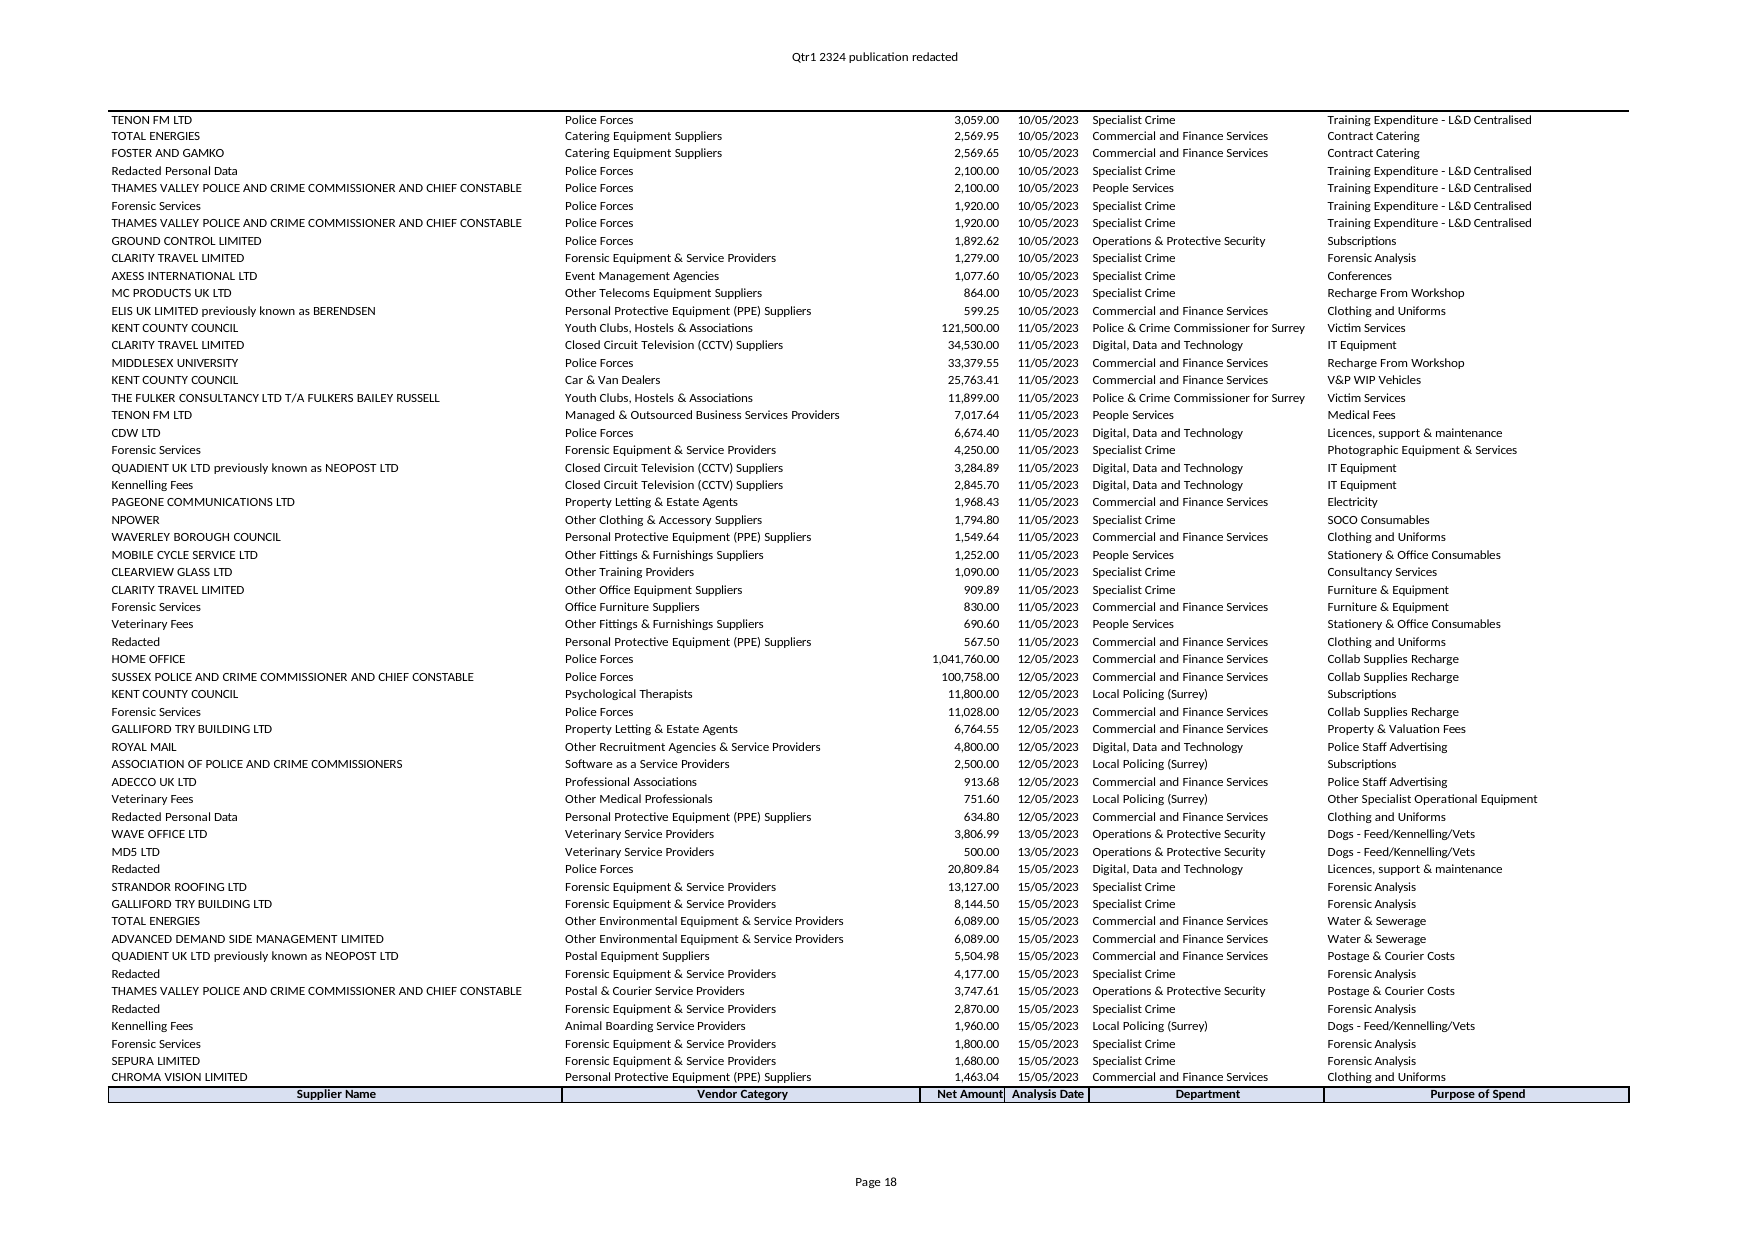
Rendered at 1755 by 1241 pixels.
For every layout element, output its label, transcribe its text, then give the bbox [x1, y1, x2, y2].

table_cell ASSOCIATION OF POLICE AND CRIME COMMISSIONERS [108, 756, 562, 774]
table_cell Operations & Protective Security [1089, 984, 1324, 1001]
table_cell 15/05/2023 [1004, 1001, 1089, 1018]
table_cell Forensic Equipment & Service Providers [562, 1036, 920, 1053]
table_cell Police Forces [562, 669, 920, 687]
table_cell Training Expenditure - L&D Centralised [1324, 181, 1629, 198]
table_cell 11/05/2023 [1004, 372, 1089, 390]
table_cell 12/05/2023 [1004, 687, 1089, 704]
table_header Analysis Date [1005, 1088, 1088, 1102]
table_cell 11/05/2023 [1004, 390, 1089, 407]
table_cell 500.00 [920, 844, 1004, 861]
table_cell Postal & Courier Service Providers [562, 984, 920, 1001]
table_cell Police Forces [562, 163, 920, 181]
table_cell Local Policing (Surrey) [1089, 687, 1324, 704]
table_cell SOCO Consumables [1324, 512, 1629, 529]
table_cell Kennelling Fees [108, 477, 562, 494]
table_cell 11,800.00 [920, 687, 1004, 704]
table_cell 13/05/2023 [1004, 826, 1089, 844]
table_cell 11/05/2023 [1004, 355, 1089, 372]
table_cell Stationery & Office Consumables [1324, 617, 1629, 634]
table_cell Police Staff Advertising [1324, 739, 1629, 756]
table_cell STRANDOR ROOFING LTD [108, 879, 562, 896]
table_cell Clothing and Uniforms [1324, 1071, 1629, 1086]
table_cell 11/05/2023 [1004, 407, 1089, 425]
table_cell Police Forces [562, 425, 920, 442]
table_cell 13/05/2023 [1004, 844, 1089, 861]
table_cell Police Forces [562, 355, 920, 372]
table_cell Training Expenditure - L&D Centralised [1324, 198, 1629, 215]
table_cell 12/05/2023 [1004, 652, 1089, 669]
table_cell 12/05/2023 [1004, 739, 1089, 756]
table_cell 3,059.00 [920, 112, 1004, 128]
table_cell 100,758.00 [920, 669, 1004, 687]
table_cell Commercial and Finance Services [1089, 1071, 1324, 1086]
table_cell Closed Circuit Television (CCTV) Suppliers [562, 477, 920, 494]
table_cell Veterinary Fees [108, 617, 562, 634]
table_cell CHROMA VISION LIMITED [108, 1071, 562, 1086]
table_cell Police Forces [562, 861, 920, 879]
table_cell 12/05/2023 [1004, 704, 1089, 721]
table_cell TOTAL ENERGIES [108, 914, 562, 931]
table_cell 15/05/2023 [1004, 949, 1089, 966]
table_cell 15/05/2023 [1004, 984, 1089, 1001]
table_cell 1,041,760.00 [920, 652, 1004, 669]
table_cell 15/05/2023 [1004, 914, 1089, 931]
table_cell Contract Catering [1324, 146, 1629, 163]
table_cell Forensic Equipment & Service Providers [562, 966, 920, 983]
table_cell Police Forces [562, 112, 920, 128]
table_cell Forensic Analysis [1324, 896, 1629, 913]
table_cell ADECCO UK LTD [108, 774, 562, 791]
table_cell 10/05/2023 [1004, 303, 1089, 320]
table_cell Commercial and Finance Services [1089, 949, 1324, 966]
table_cell Clothing and Uniforms [1324, 634, 1629, 652]
table_cell CDW LTD [108, 425, 562, 442]
table_cell Specialist Crime [1089, 215, 1324, 233]
table_cell Police & Crime Commissioner for Surrey [1089, 390, 1324, 407]
table_cell Training Expenditure - L&D Centralised [1324, 215, 1629, 233]
table_cell Commercial and Finance Services [1089, 529, 1324, 547]
table_cell 3,284.89 [920, 460, 1004, 477]
table_cell QUADIENT UK LTD previously known as NEOPOST LTD [108, 460, 562, 477]
table_cell Commercial and Finance Services [1089, 146, 1324, 163]
table_cell 4,250.00 [920, 442, 1004, 460]
table_cell Specialist Crime [1089, 1036, 1324, 1053]
table_cell SUSSEX POLICE AND CRIME COMMISSIONER AND CHIEF CONSTABLE [108, 669, 562, 687]
table_cell ROYAL MAIL [108, 739, 562, 756]
table_cell Commercial and Finance Services [1089, 634, 1324, 652]
table_cell Other Fittings & Furnishings Suppliers [562, 617, 920, 634]
table_cell Catering Equipment Suppliers [562, 146, 920, 163]
table_cell GROUND CONTROL LIMITED [108, 233, 562, 250]
table_cell 33,379.55 [920, 355, 1004, 372]
table_cell Digital, Data and Technology [1089, 338, 1324, 355]
table_cell QUADIENT UK LTD previously known as NEOPOST LTD [108, 949, 562, 966]
table_cell Commercial and Finance Services [1089, 931, 1324, 948]
table_cell Postage & Courier Costs [1324, 984, 1629, 1001]
table_cell 12/05/2023 [1004, 774, 1089, 791]
table_cell Forensic Equipment & Service Providers [562, 1001, 920, 1018]
table_cell 2,569.65 [920, 146, 1004, 163]
table_cell Closed Circuit Television (CCTV) Suppliers [562, 460, 920, 477]
table_cell 6,674.40 [920, 425, 1004, 442]
table_cell 13,127.00 [920, 879, 1004, 896]
table_cell Digital, Data and Technology [1089, 460, 1324, 477]
table_cell TENON FM LTD [108, 112, 562, 128]
table_cell Animal Boarding Service Providers [562, 1018, 920, 1036]
table_cell 11/05/2023 [1004, 442, 1089, 460]
table_cell Veterinary Service Providers [562, 826, 920, 844]
table_cell NPOWER [108, 512, 562, 529]
table_cell Specialist Crime [1089, 879, 1324, 896]
table_cell People Services [1089, 547, 1324, 564]
table_cell Dogs - Feed/Kennelling/Vets [1324, 1018, 1629, 1036]
table_cell 8,144.50 [920, 896, 1004, 913]
table_cell Collab Supplies Recharge [1324, 669, 1629, 687]
table_cell 1,680.00 [920, 1053, 1004, 1071]
table_cell 1,794.80 [920, 512, 1004, 529]
table_cell Car & Van Dealers [562, 372, 920, 390]
table_cell 15/05/2023 [1004, 879, 1089, 896]
table_cell Other Clothing & Accessory Suppliers [562, 512, 920, 529]
table_cell MD5 LTD [108, 844, 562, 861]
table_cell Police Forces [562, 198, 920, 215]
table_cell 15/05/2023 [1004, 966, 1089, 983]
table_cell 11/05/2023 [1004, 564, 1089, 582]
table_cell Commercial and Finance Services [1089, 809, 1324, 826]
table_cell Furniture & Equipment [1324, 582, 1629, 599]
table_cell 11/05/2023 [1004, 599, 1089, 617]
table_header Supplier Name [109, 1088, 561, 1102]
table_cell Specialist Crime [1089, 512, 1324, 529]
table_cell Personal Protective Equipment (PPE) Suppliers [562, 634, 920, 652]
table_cell Commercial and Finance Services [1089, 495, 1324, 512]
table_cell Forensic Analysis [1324, 1001, 1629, 1018]
table_cell Forensic Equipment & Service Providers [562, 250, 920, 268]
table_cell MC PRODUCTS UK LTD [108, 285, 562, 303]
table_cell 15/05/2023 [1004, 1071, 1089, 1086]
table_cell Personal Protective Equipment (PPE) Suppliers [562, 1071, 920, 1086]
table_cell Training Expenditure - L&D Centralised [1324, 112, 1629, 128]
table_cell Contract Catering [1324, 128, 1629, 146]
table_cell Licences, support & maintenance [1324, 861, 1629, 879]
table_cell Specialist Crime [1089, 112, 1324, 128]
table_cell Forensic Services [108, 1036, 562, 1053]
table_cell 11/05/2023 [1004, 547, 1089, 564]
table_cell Furniture & Equipment [1324, 599, 1629, 617]
table_cell 15/05/2023 [1004, 1036, 1089, 1053]
table_cell 1,549.64 [920, 529, 1004, 547]
table_cell ELIS UK LIMITED previously known as BERENDSEN [108, 303, 562, 320]
table_cell Managed & Outsourced Business Services Providers [562, 407, 920, 425]
table_cell Operations & Protective Security [1089, 233, 1324, 250]
table_cell 913.68 [920, 774, 1004, 791]
table_cell Victim Services [1324, 390, 1629, 407]
table_cell Stationery & Office Consumables [1324, 547, 1629, 564]
table_cell 10/05/2023 [1004, 215, 1089, 233]
table_cell Water & Sewerage [1324, 931, 1629, 948]
table_cell WAVERLEY BOROUGH COUNCIL [108, 529, 562, 547]
table_cell Subscriptions [1324, 233, 1629, 250]
table_cell Operations & Protective Security [1089, 826, 1324, 844]
table_cell Digital, Data and Technology [1089, 739, 1324, 756]
table_cell Redacted Personal Data [108, 163, 562, 181]
table_cell Other Medical Professionals [562, 791, 920, 809]
table_cell 10/05/2023 [1004, 163, 1089, 181]
table_cell 10/05/2023 [1004, 233, 1089, 250]
table_cell Forensic Analysis [1324, 1036, 1629, 1053]
table_cell 15/05/2023 [1004, 931, 1089, 948]
table_cell Training Expenditure - L&D Centralised [1324, 163, 1629, 181]
table_cell 11,028.00 [920, 704, 1004, 721]
table_cell 690.60 [920, 617, 1004, 634]
table_cell 5,504.98 [920, 949, 1004, 966]
table_cell 11/05/2023 [1004, 617, 1089, 634]
table_cell 567.50 [920, 634, 1004, 652]
table_cell PAGEONE COMMUNICATIONS LTD [108, 495, 562, 512]
table_cell Police Forces [562, 233, 920, 250]
table_cell Commercial and Finance Services [1089, 372, 1324, 390]
table_cell ADVANCED DEMAND SIDE MANAGEMENT LIMITED [108, 931, 562, 948]
table_cell Event Management Agencies [562, 268, 920, 285]
table_cell Subscriptions [1324, 687, 1629, 704]
table_cell 1,892.62 [920, 233, 1004, 250]
table_cell Other Specialist Operational Equipment [1324, 791, 1629, 809]
table_cell Police Forces [562, 215, 920, 233]
table_cell 10/05/2023 [1004, 128, 1089, 146]
table_cell Specialist Crime [1089, 268, 1324, 285]
table_cell Police & Crime Commissioner for Surrey [1089, 320, 1324, 337]
table_cell 11/05/2023 [1004, 495, 1089, 512]
table_cell 2,870.00 [920, 1001, 1004, 1018]
table_cell Catering Equipment Suppliers [562, 128, 920, 146]
table_cell Specialist Crime [1089, 582, 1324, 599]
table_cell Commercial and Finance Services [1089, 704, 1324, 721]
table_cell Digital, Data and Technology [1089, 477, 1324, 494]
table_cell 1,920.00 [920, 215, 1004, 233]
table_cell Commercial and Finance Services [1089, 914, 1324, 931]
table_cell Commercial and Finance Services [1089, 303, 1324, 320]
table_cell 1,968.43 [920, 495, 1004, 512]
table_cell HOME OFFICE [108, 652, 562, 669]
table_cell THAMES VALLEY POLICE AND CRIME COMMISSIONER AND CHIEF CONSTABLE [108, 181, 562, 198]
table_cell IT Equipment [1324, 460, 1629, 477]
table_cell Psychological Therapists [562, 687, 920, 704]
table_cell 12/05/2023 [1004, 809, 1089, 826]
table_cell Professional Associations [562, 774, 920, 791]
table_cell Other Environmental Equipment & Service Providers [562, 914, 920, 931]
table_cell 1,463.04 [920, 1071, 1004, 1086]
table_cell Commercial and Finance Services [1089, 128, 1324, 146]
table_cell IT Equipment [1324, 477, 1629, 494]
table_cell Victim Services [1324, 320, 1629, 337]
table_cell 12/05/2023 [1004, 669, 1089, 687]
table_cell Recharge From Workshop [1324, 285, 1629, 303]
table_cell 10/05/2023 [1004, 146, 1089, 163]
table_cell 11/05/2023 [1004, 460, 1089, 477]
table_cell Property Letting & Estate Agents [562, 495, 920, 512]
table_cell Office Furniture Suppliers [562, 599, 920, 617]
table_cell WAVE OFFICE LTD [108, 826, 562, 844]
table_cell Forensic Equipment & Service Providers [562, 1053, 920, 1071]
table_cell Forensic Services [108, 442, 562, 460]
table_cell 3,747.61 [920, 984, 1004, 1001]
table_cell 11/05/2023 [1004, 338, 1089, 355]
table_cell Commercial and Finance Services [1089, 652, 1324, 669]
table_cell Commercial and Finance Services [1089, 774, 1324, 791]
table_cell Other Environmental Equipment & Service Providers [562, 931, 920, 948]
table_cell 10/05/2023 [1004, 250, 1089, 268]
table_cell 34,530.00 [920, 338, 1004, 355]
table_cell Commercial and Finance Services [1089, 721, 1324, 739]
table_cell Forensic Analysis [1324, 879, 1629, 896]
table_cell 7,017.64 [920, 407, 1004, 425]
table_cell TENON FM LTD [108, 407, 562, 425]
table_cell Forensic Analysis [1324, 250, 1629, 268]
table_cell Postal Equipment Suppliers [562, 949, 920, 966]
table_cell Collab Supplies Recharge [1324, 652, 1629, 669]
table_cell 864.00 [920, 285, 1004, 303]
table_cell Redacted [108, 861, 562, 879]
table_cell Personal Protective Equipment (PPE) Suppliers [562, 809, 920, 826]
table_cell 2,569.95 [920, 128, 1004, 146]
table_cell Police Staff Advertising [1324, 774, 1629, 791]
table_cell FOSTER AND GAMKO [108, 146, 562, 163]
table_cell Dogs - Feed/Kennelling/Vets [1324, 826, 1629, 844]
table_cell Local Policing (Surrey) [1089, 756, 1324, 774]
table_cell Conferences [1324, 268, 1629, 285]
table_cell Operations & Protective Security [1089, 844, 1324, 861]
table_cell 909.89 [920, 582, 1004, 599]
table_cell 25,763.41 [920, 372, 1004, 390]
table_cell Postage & Courier Costs [1324, 949, 1629, 966]
table_cell Specialist Crime [1089, 896, 1324, 913]
table_cell 1,252.00 [920, 547, 1004, 564]
table_cell 10/05/2023 [1004, 285, 1089, 303]
table_cell Forensic Services [108, 198, 562, 215]
table_cell Personal Protective Equipment (PPE) Suppliers [562, 529, 920, 547]
table_cell 11/05/2023 [1004, 634, 1089, 652]
table_cell 11,899.00 [920, 390, 1004, 407]
table_cell Other Training Providers [562, 564, 920, 582]
table_cell Specialist Crime [1089, 564, 1324, 582]
table_cell Specialist Crime [1089, 1001, 1324, 1018]
table_cell 10/05/2023 [1004, 198, 1089, 215]
table_cell Licences, support & maintenance [1324, 425, 1629, 442]
table_cell Youth Clubs, Hostels & Associations [562, 320, 920, 337]
table_cell THAMES VALLEY POLICE AND CRIME COMMISSIONER AND CHIEF CONSTABLE [108, 984, 562, 1001]
table_cell Redacted [108, 966, 562, 983]
table_cell KENT COUNTY COUNCIL [108, 320, 562, 337]
table_cell Local Policing (Surrey) [1089, 1018, 1324, 1036]
table_cell Redacted Personal Data [108, 809, 562, 826]
table_cell CLEARVIEW GLASS LTD [108, 564, 562, 582]
table_cell Specialist Crime [1089, 442, 1324, 460]
table_cell 15/05/2023 [1004, 1053, 1089, 1071]
table_cell Commercial and Finance Services [1089, 669, 1324, 687]
table_cell Forensic Services [108, 599, 562, 617]
table_cell Digital, Data and Technology [1089, 861, 1324, 879]
table_cell 751.60 [920, 791, 1004, 809]
table_cell Electricity [1324, 495, 1629, 512]
table_cell Commercial and Finance Services [1089, 355, 1324, 372]
table_cell 2,500.00 [920, 756, 1004, 774]
table_cell AXESS INTERNATIONAL LTD [108, 268, 562, 285]
table_cell 634.80 [920, 809, 1004, 826]
table_cell Other Recruitment Agencies & Service Providers [562, 739, 920, 756]
table_cell Veterinary Fees [108, 791, 562, 809]
table_cell Commercial and Finance Services [1089, 599, 1324, 617]
table_cell Specialist Crime [1089, 250, 1324, 268]
table_cell 2,100.00 [920, 163, 1004, 181]
table_cell IT Equipment [1324, 338, 1629, 355]
table_header Department [1090, 1088, 1323, 1102]
table_cell 3,806.99 [920, 826, 1004, 844]
table_cell Police Forces [562, 704, 920, 721]
table_cell 12/05/2023 [1004, 756, 1089, 774]
table_cell Forensic Equipment & Service Providers [562, 879, 920, 896]
table_cell Police Forces [562, 652, 920, 669]
table_header Net Amount [921, 1088, 1004, 1102]
table_cell Property Letting & Estate Agents [562, 721, 920, 739]
table_cell KENT COUNTY COUNCIL [108, 687, 562, 704]
table_cell Medical Fees [1324, 407, 1629, 425]
table_cell 10/05/2023 [1004, 181, 1089, 198]
table_header Purpose of Spend [1325, 1088, 1628, 1102]
table_cell Veterinary Service Providers [562, 844, 920, 861]
table_cell 1,960.00 [920, 1018, 1004, 1036]
table_cell 11/05/2023 [1004, 477, 1089, 494]
table_cell Personal Protective Equipment (PPE) Suppliers [562, 303, 920, 320]
table_cell 830.00 [920, 599, 1004, 617]
table_cell 20,809.84 [920, 861, 1004, 879]
table_cell 1,800.00 [920, 1036, 1004, 1053]
table_cell Specialist Crime [1089, 966, 1324, 983]
table_cell 15/05/2023 [1004, 1018, 1089, 1036]
table_cell SEPURA LIMITED [108, 1053, 562, 1071]
table_cell TOTAL ENERGIES [108, 128, 562, 146]
table_cell Digital, Data and Technology [1089, 425, 1324, 442]
table_cell People Services [1089, 407, 1324, 425]
table_cell 11/05/2023 [1004, 320, 1089, 337]
table_cell 599.25 [920, 303, 1004, 320]
table_cell Forensic Analysis [1324, 1053, 1629, 1071]
table_cell MIDDLESEX UNIVERSITY [108, 355, 562, 372]
table_cell Forensic Equipment & Service Providers [562, 896, 920, 913]
table_cell People Services [1089, 617, 1324, 634]
table_cell Collab Supplies Recharge [1324, 704, 1629, 721]
table_cell Police Forces [562, 181, 920, 198]
table_cell 15/05/2023 [1004, 896, 1089, 913]
table_cell Redacted [108, 634, 562, 652]
table_cell 6,764.55 [920, 721, 1004, 739]
table_cell THE FULKER CONSULTANCY LTD T/A FULKERS BAILEY RUSSELL [108, 390, 562, 407]
table_cell Property & Valuation Fees [1324, 721, 1629, 739]
table_cell 1,090.00 [920, 564, 1004, 582]
table_cell Forensic Services [108, 704, 562, 721]
table_cell KENT COUNTY COUNCIL [108, 372, 562, 390]
table_cell 4,177.00 [920, 966, 1004, 983]
table_cell 121,500.00 [920, 320, 1004, 337]
table_cell Kennelling Fees [108, 1018, 562, 1036]
table_cell 15/05/2023 [1004, 861, 1089, 879]
table_cell 11/05/2023 [1004, 512, 1089, 529]
table_cell Specialist Crime [1089, 163, 1324, 181]
table_cell 4,800.00 [920, 739, 1004, 756]
table_cell Redacted [108, 1001, 562, 1018]
table_header Vendor Category [563, 1088, 919, 1102]
table_cell Dogs - Feed/Kennelling/Vets [1324, 844, 1629, 861]
table_cell 10/05/2023 [1004, 112, 1089, 128]
table_cell THAMES VALLEY POLICE AND CRIME COMMISSIONER AND CHIEF CONSTABLE [108, 215, 562, 233]
table_cell CLARITY TRAVEL LIMITED [108, 250, 562, 268]
table_cell GALLIFORD TRY BUILDING LTD [108, 896, 562, 913]
table_cell 11/05/2023 [1004, 529, 1089, 547]
table_cell V&P WIP Vehicles [1324, 372, 1629, 390]
table_cell MOBILE CYCLE SERVICE LTD [108, 547, 562, 564]
table_cell Other Telecoms Equipment Suppliers [562, 285, 920, 303]
table_cell 1,920.00 [920, 198, 1004, 215]
table_cell People Services [1089, 181, 1324, 198]
table_cell Photographic Equipment & Services [1324, 442, 1629, 460]
table_cell Youth Clubs, Hostels & Associations [562, 390, 920, 407]
table_cell 6,089.00 [920, 914, 1004, 931]
table_cell 12/05/2023 [1004, 721, 1089, 739]
table_cell 11/05/2023 [1004, 425, 1089, 442]
table_cell Specialist Crime [1089, 1053, 1324, 1071]
table_cell 2,100.00 [920, 181, 1004, 198]
table_cell Specialist Crime [1089, 198, 1324, 215]
table_cell 12/05/2023 [1004, 791, 1089, 809]
table_cell Forensic Analysis [1324, 966, 1629, 983]
table_cell Consultancy Services [1324, 564, 1629, 582]
table_cell Subscriptions [1324, 756, 1629, 774]
table_cell 2,845.70 [920, 477, 1004, 494]
table_cell 10/05/2023 [1004, 268, 1089, 285]
table_cell Software as a Service Providers [562, 756, 920, 774]
table_cell Closed Circuit Television (CCTV) Suppliers [562, 338, 920, 355]
table_cell CLARITY TRAVEL LIMITED [108, 582, 562, 599]
table_cell Other Office Equipment Suppliers [562, 582, 920, 599]
table_cell GALLIFORD TRY BUILDING LTD [108, 721, 562, 739]
table_cell Clothing and Uniforms [1324, 529, 1629, 547]
table_cell 11/05/2023 [1004, 582, 1089, 599]
table_cell Forensic Equipment & Service Providers [562, 442, 920, 460]
table_cell Clothing and Uniforms [1324, 809, 1629, 826]
table_cell Specialist Crime [1089, 285, 1324, 303]
table_cell Other Fittings & Furnishings Suppliers [562, 547, 920, 564]
table_cell Clothing and Uniforms [1324, 303, 1629, 320]
table_cell CLARITY TRAVEL LIMITED [108, 338, 562, 355]
table_cell Local Policing (Surrey) [1089, 791, 1324, 809]
table_cell Recharge From Workshop [1324, 355, 1629, 372]
table_cell 1,279.00 [920, 250, 1004, 268]
table_cell 1,077.60 [920, 268, 1004, 285]
table_cell Water & Sewerage [1324, 914, 1629, 931]
table_cell 6,089.00 [920, 931, 1004, 948]
